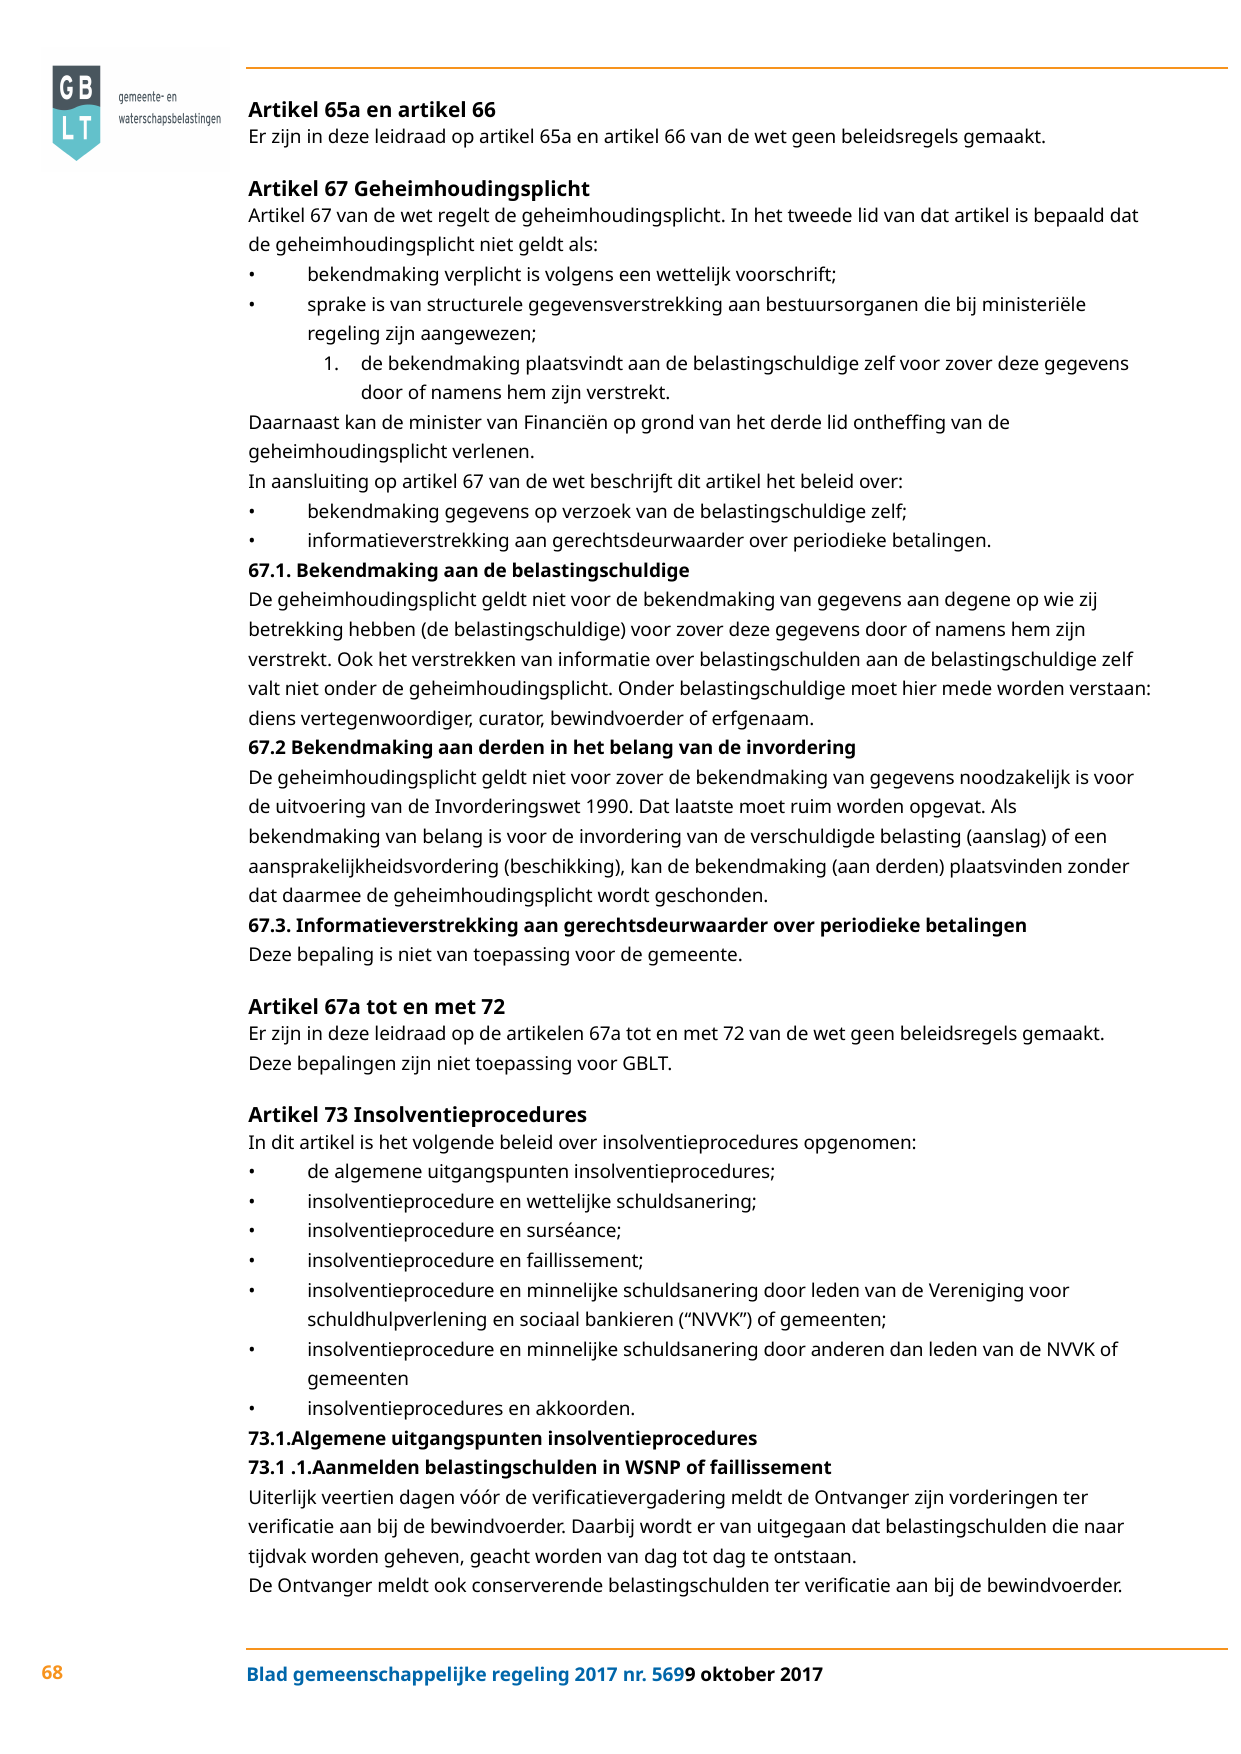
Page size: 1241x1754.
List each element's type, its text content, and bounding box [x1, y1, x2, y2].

text Deze bepalingen zijn niet toepassing voor GBLT. [248, 1050, 1152, 1076]
text De geheimhoudingsplicht geldt niet voor de bekendmaking van gegevens aan degene op wie zij betrekking hebben (de belastingschuldige) voor zover deze gegevens door of namens hem zijn verstrekt. Ook het verstrekken van informatie over belastingschulden aan de belastingschuldige zelf valt niet onder de geheimhoudingsplicht. Onder belastingschuldige moet hier mede worden verstaan: diens vertegenwoordiger, curator, bewindvoerder of erfgenaam. [248, 587, 1152, 731]
list insolventieprocedure en faillissement; [248, 1247, 1152, 1273]
list insolventieprocedure en minnelijke schuldsanering door leden van de Vereniging voor schuldhulpverlening en sociaal bankieren (“NVVK”) of gemeenten; [248, 1277, 1152, 1332]
list insolventieprocedure en minnelijke schuldsanering door anderen dan leden van de NVVK of gemeenten [248, 1336, 1152, 1391]
list informatieverstrekking aan gerechtsdeurwaarder over periodieke betalingen. [248, 527, 1152, 553]
list bekendmaking gegevens op verzoek van de belastingschuldige zelf; [248, 498, 1152, 524]
text Artikel 67a tot en met 72 [248, 992, 1152, 1021]
text Er zijn in deze leidraad op de artikelen 67a tot en met 72 van de wet geen beleidsregels gemaakt. [248, 1021, 1152, 1046]
text Artikel 67 Geheimhoudingsplicht [248, 174, 1152, 202]
list bekendmaking verplicht is volgens een wettelijk voorschrift; [248, 261, 1152, 287]
text Uiterlijk veertien dagen vóór de verificatievergadering meldt de Ontvanger zijn vorderingen ter verificatie aan bij de bewindvoerder. Daarbij wordt er van uitgegaan dat belastingschulden die naar tijdvak worden geheven, geacht worden van dag tot dag te ontstaan. [248, 1484, 1152, 1569]
picture [41, 47, 231, 172]
text 67.2 Bekendmaking aan derden in het belang van de invordering [248, 734, 1152, 760]
text Er zijn in deze leidraad op artikel 65a en artikel 66 van de wet geen beleidsregels gemaakt. [248, 123, 1152, 149]
list insolventieprocedure en surséance; [248, 1218, 1152, 1243]
list sprake is van structurele gegevensverstrekking aan bestuursorganen die bij ministeriële regeling zijn aangewezen; [248, 291, 1152, 346]
text Artikel 73 Insolventieprocedures [248, 1101, 1152, 1129]
text Artikel 67 van de wet regelt de geheimhoudingsplicht. In het tweede lid van dat artikel is bepaald dat de geheimhoudingsplicht niet geldt als: [248, 202, 1152, 257]
text In dit artikel is het volgende beleid over insolventieprocedures opgenomen: [248, 1129, 1152, 1155]
text 73.1.Algemene uitgangspunten insolventieprocedures [248, 1425, 1152, 1451]
text De Ontvanger meldt ook conserverende belastingschulden ter verificatie aan bij de bewindvoerder. [248, 1573, 1152, 1598]
list de bekendmaking plaatsvindt aan de belastingschuldige zelf voor zover deze gegevens door of namens hem zijn verstrekt. [323, 350, 1152, 405]
list insolventieprocedure en wettelijke schuldsanering; [248, 1188, 1152, 1214]
text Artikel 65a en artikel 66 [248, 95, 1152, 123]
text In aansluiting op artikel 67 van de wet beschrijft dit artikel het beleid over: [248, 468, 1152, 494]
text 73.1 .1.Aanmelden belastingschulden in WSNP of faillissement [248, 1454, 1152, 1480]
text De geheimhoudingsplicht geldt niet voor zover de bekendmaking van gegevens noodzakelijk is voor de uitvoering van de Invorderingswet 1990. Dat laatste moet ruim worden opgevat. Als bekendmaking van belang is voor de invordering van de verschuldigde belasting (aanslag) of een aansprakelijkheidsvordering (beschikking), kan de bekendmaking (aan derden) plaatsvinden zonder dat daarmee de geheimhoudingsplicht wordt geschonden. [248, 764, 1152, 908]
list insolventieprocedures en akkoorden. [248, 1395, 1152, 1421]
text 67.1. Bekendmaking aan de belastingschuldige [248, 557, 1152, 583]
text Deze bepaling is niet van toepassing voor de gemeente. [248, 942, 1152, 967]
text Daarnaast kan de minister van Financiën op grond van het derde lid ontheffing van de geheimhoudingsplicht verlenen. [248, 409, 1152, 464]
text 67.3. Informatieverstrekking aan gerechtsdeurwaarder over periodieke betalingen [248, 912, 1152, 938]
list de algemene uitgangspunten insolventieprocedures; [248, 1158, 1152, 1184]
